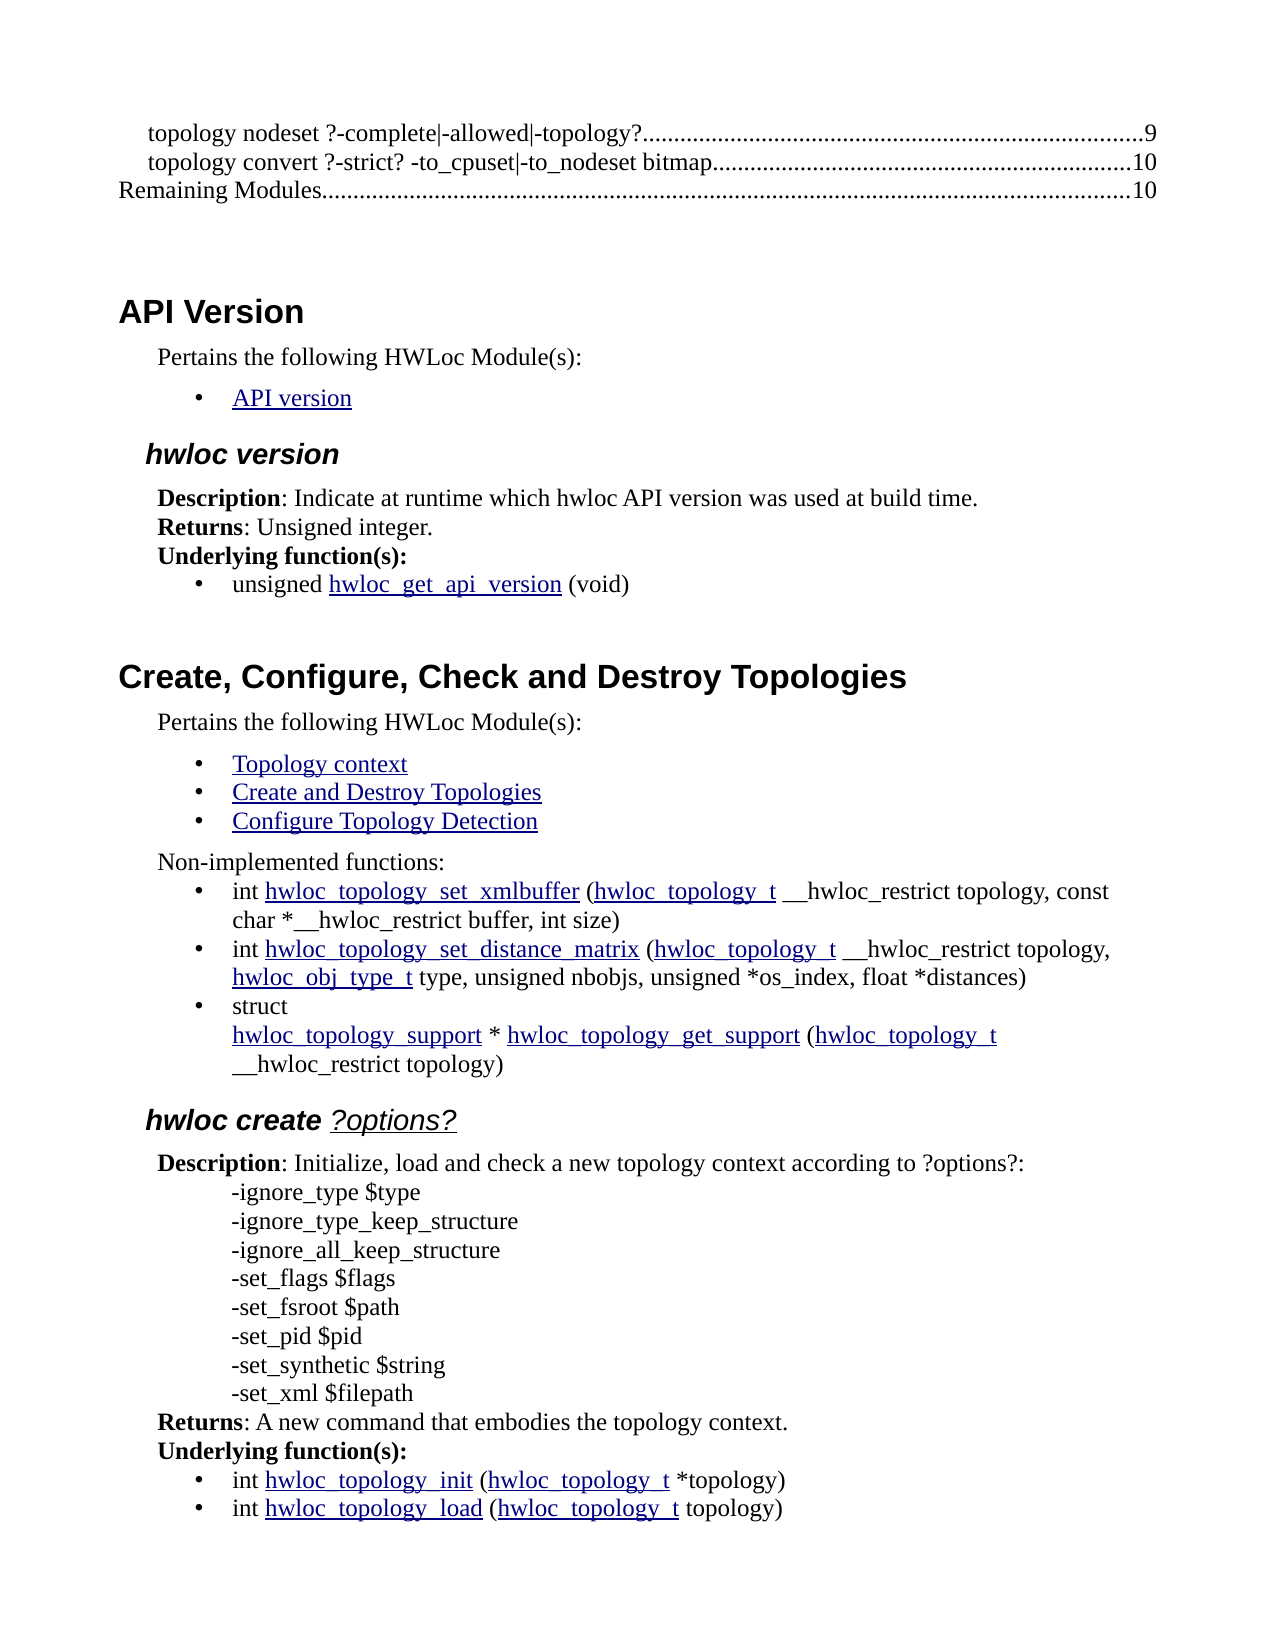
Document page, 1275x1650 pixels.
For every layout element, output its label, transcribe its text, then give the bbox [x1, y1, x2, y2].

subtitle API Version [118, 292, 1157, 330]
text Pertains the following HWLoc Module(s): [157, 342, 1157, 371]
list struct hwloc_topology_support * hwloc_topology_get_support (hwloc_topology_t __hwloc_restrict topology) [194, 991, 1157, 1077]
text Underlying function(s): [157, 541, 1157, 569]
text -set_pid $pid [157, 1321, 1157, 1350]
text Returns: A new command that embodies the topology context. [157, 1407, 1157, 1436]
text -ignore_type $type [157, 1177, 1157, 1206]
text Returns: Unsigned integer. [157, 512, 1157, 541]
text -set_xml $filepath [157, 1378, 1157, 1407]
text Remaining Modules 10 [118, 176, 1157, 204]
text topology convert ?-strict? -to_cpuset|-to_nodeset bitmap 10 [148, 147, 1157, 176]
text -set_flags $flags [157, 1263, 1157, 1292]
list int hwloc_topology_init (hwloc_topology_t *topology) [194, 1465, 1157, 1493]
list Configure Topology Detection [194, 806, 1157, 835]
text -ignore_all_keep_structure [157, 1235, 1157, 1263]
text Pertains the following HWLoc Module(s): [157, 707, 1157, 736]
list int hwloc_topology_set_xmlbuffer (hwloc_topology_t __hwloc_restrict topology, const char *__hwloc_restrict buffer, int size) [194, 876, 1157, 934]
list API version [194, 383, 1157, 412]
subtitle Create, Configure, Check and Destroy Topologies [118, 657, 1157, 696]
list int hwloc_topology_load (hwloc_topology_t topology) [194, 1493, 1157, 1522]
subtitle hwloc version [145, 437, 1157, 471]
text Description: Indicate at runtime which hwloc API version was used at build time. [157, 483, 1157, 512]
text Description: Initialize, load and check a new topology context according to ?options?: [157, 1148, 1157, 1177]
list Topology context [194, 749, 1157, 777]
text -ignore_type_keep_structure [157, 1206, 1157, 1235]
list int hwloc_topology_set_distance_matrix (hwloc_topology_t __hwloc_restrict topology, hwloc_obj_type_t type, unsigned nbobjs, unsigned *os_index, float *distances) [194, 934, 1157, 991]
text Underlying function(s): [157, 1436, 1157, 1465]
text topology nodeset ?-complete|-allowed|-topology? 9 [148, 118, 1157, 147]
text Non-implemented functions: [157, 847, 1157, 876]
list unsigned hwloc_get_api_version (void) [194, 569, 1157, 598]
list Create and Destroy Topologies [194, 777, 1157, 806]
text -set_synthetic $string [157, 1350, 1157, 1378]
text -set_fsroot $path [157, 1292, 1157, 1321]
subtitle hwloc create ?options? [145, 1102, 1157, 1136]
